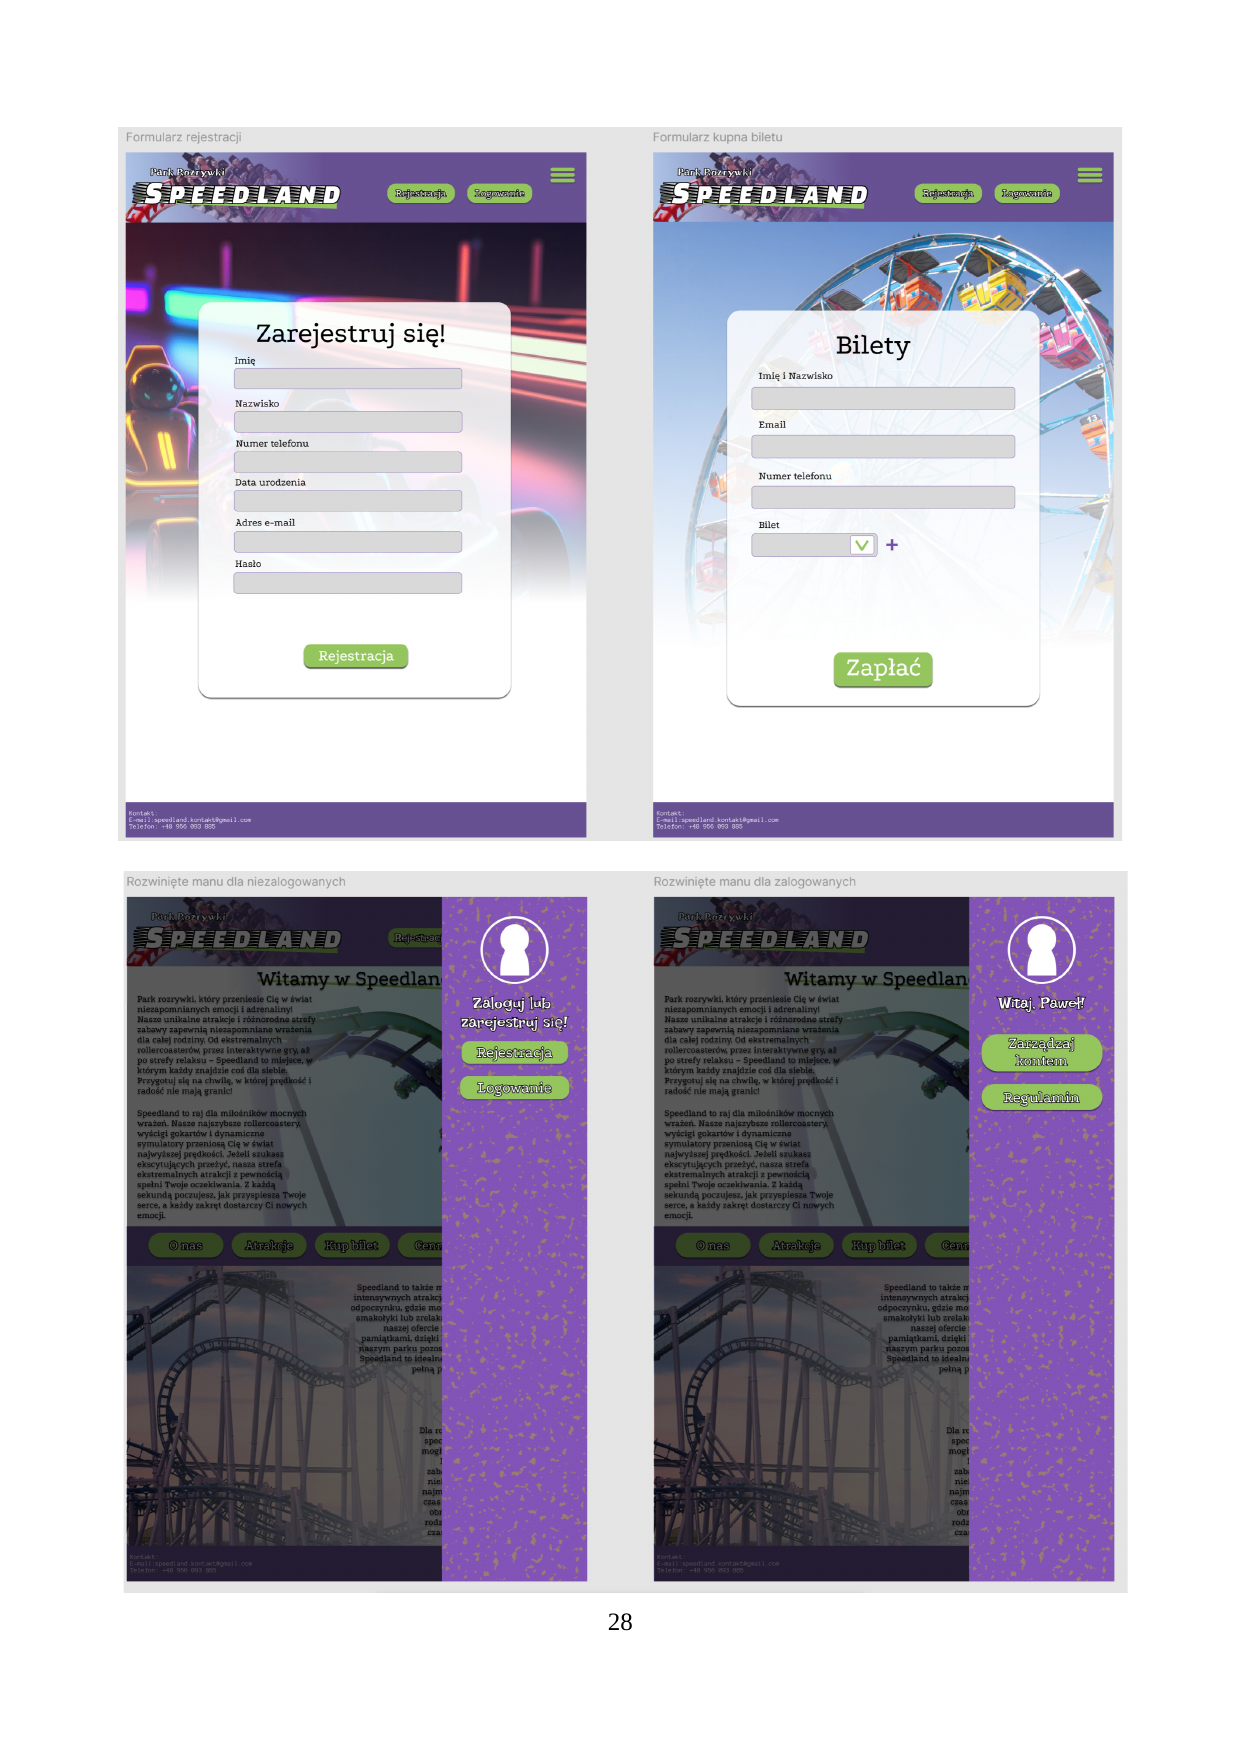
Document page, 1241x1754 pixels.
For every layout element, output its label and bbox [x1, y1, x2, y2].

picture [118, 127, 1123, 841]
picture [123, 871, 1128, 1593]
